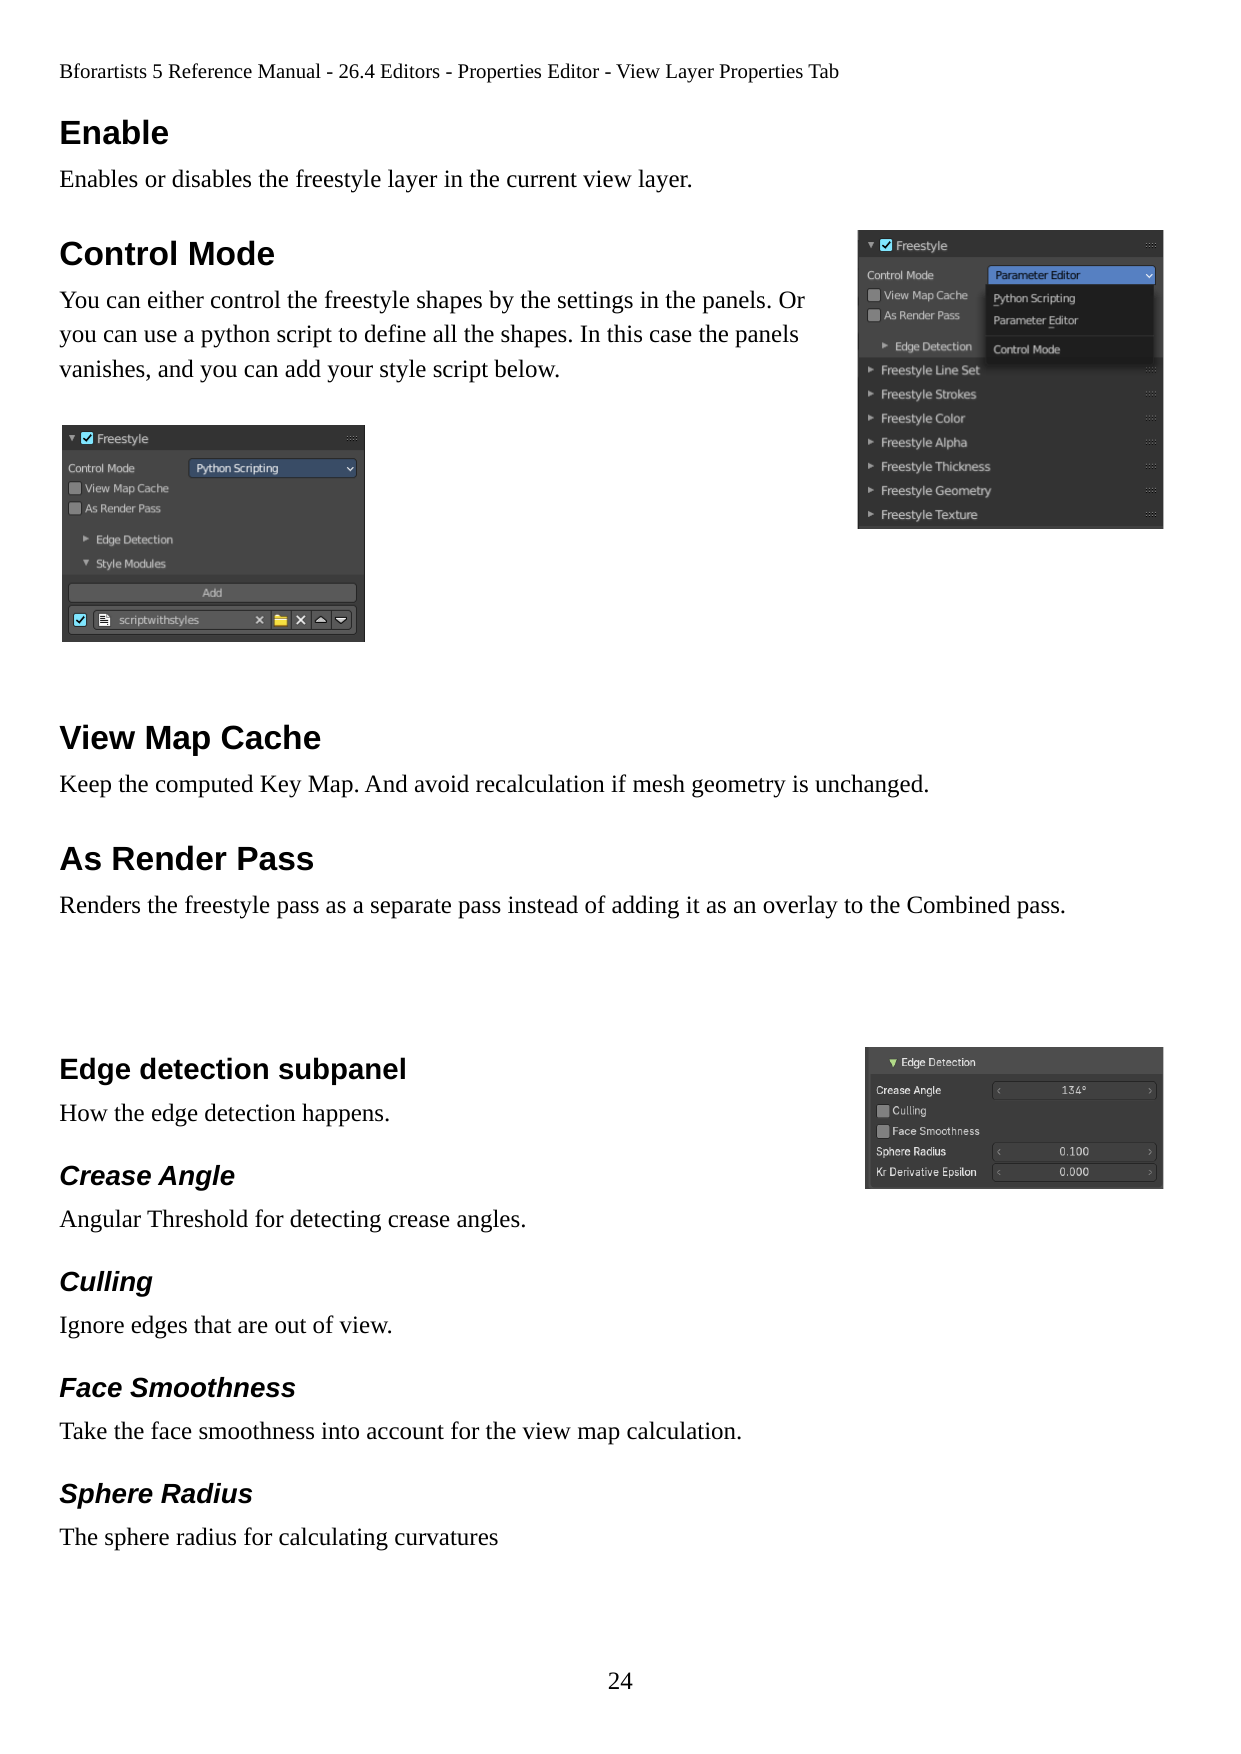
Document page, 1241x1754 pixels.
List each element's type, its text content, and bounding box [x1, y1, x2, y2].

text Renders the freestyle pass as a separate pass instead of adding it as an overlay to the Combined pass. [59, 890, 1181, 919]
subtitle Culling [59, 1266, 1181, 1298]
text Take the face smoothness into account for the view map calculation. [59, 1416, 1181, 1445]
text The sphere radius for calculating curvatures [59, 1522, 1181, 1551]
text You can either control the freestyle shapes by the settings in the panels. Or you can use a python script to define all the shapes. In this case the panels vanishes, and you can add your style script below. [59, 285, 857, 382]
picture [857, 230, 1164, 529]
subtitle Control Mode [59, 234, 857, 272]
subtitle [1164, 1052, 1181, 1086]
text Keep the computed Key Map. And avoid recalculation if mesh geometry is unchanged. [59, 769, 1181, 798]
subtitle View Map Cache [59, 718, 1181, 757]
picture [865, 1047, 1164, 1189]
subtitle [1164, 234, 1181, 272]
text Angular Threshold for detecting crease angles. [59, 1204, 1181, 1233]
text How the edge detection happens. [59, 1098, 865, 1127]
subtitle As Render Pass [59, 839, 1181, 878]
subtitle Face Smoothness [59, 1372, 1181, 1403]
text Enables or disables the freestyle layer in the current view layer. [59, 164, 1181, 192]
subtitle Enable [59, 113, 1181, 151]
subtitle Crease Angle [59, 1160, 1181, 1192]
text Ignore edges that are out of view. [59, 1310, 1181, 1339]
subtitle Sphere Radius [59, 1478, 1181, 1509]
picture [62, 425, 365, 642]
subtitle Edge detection subpanel [59, 1052, 865, 1086]
